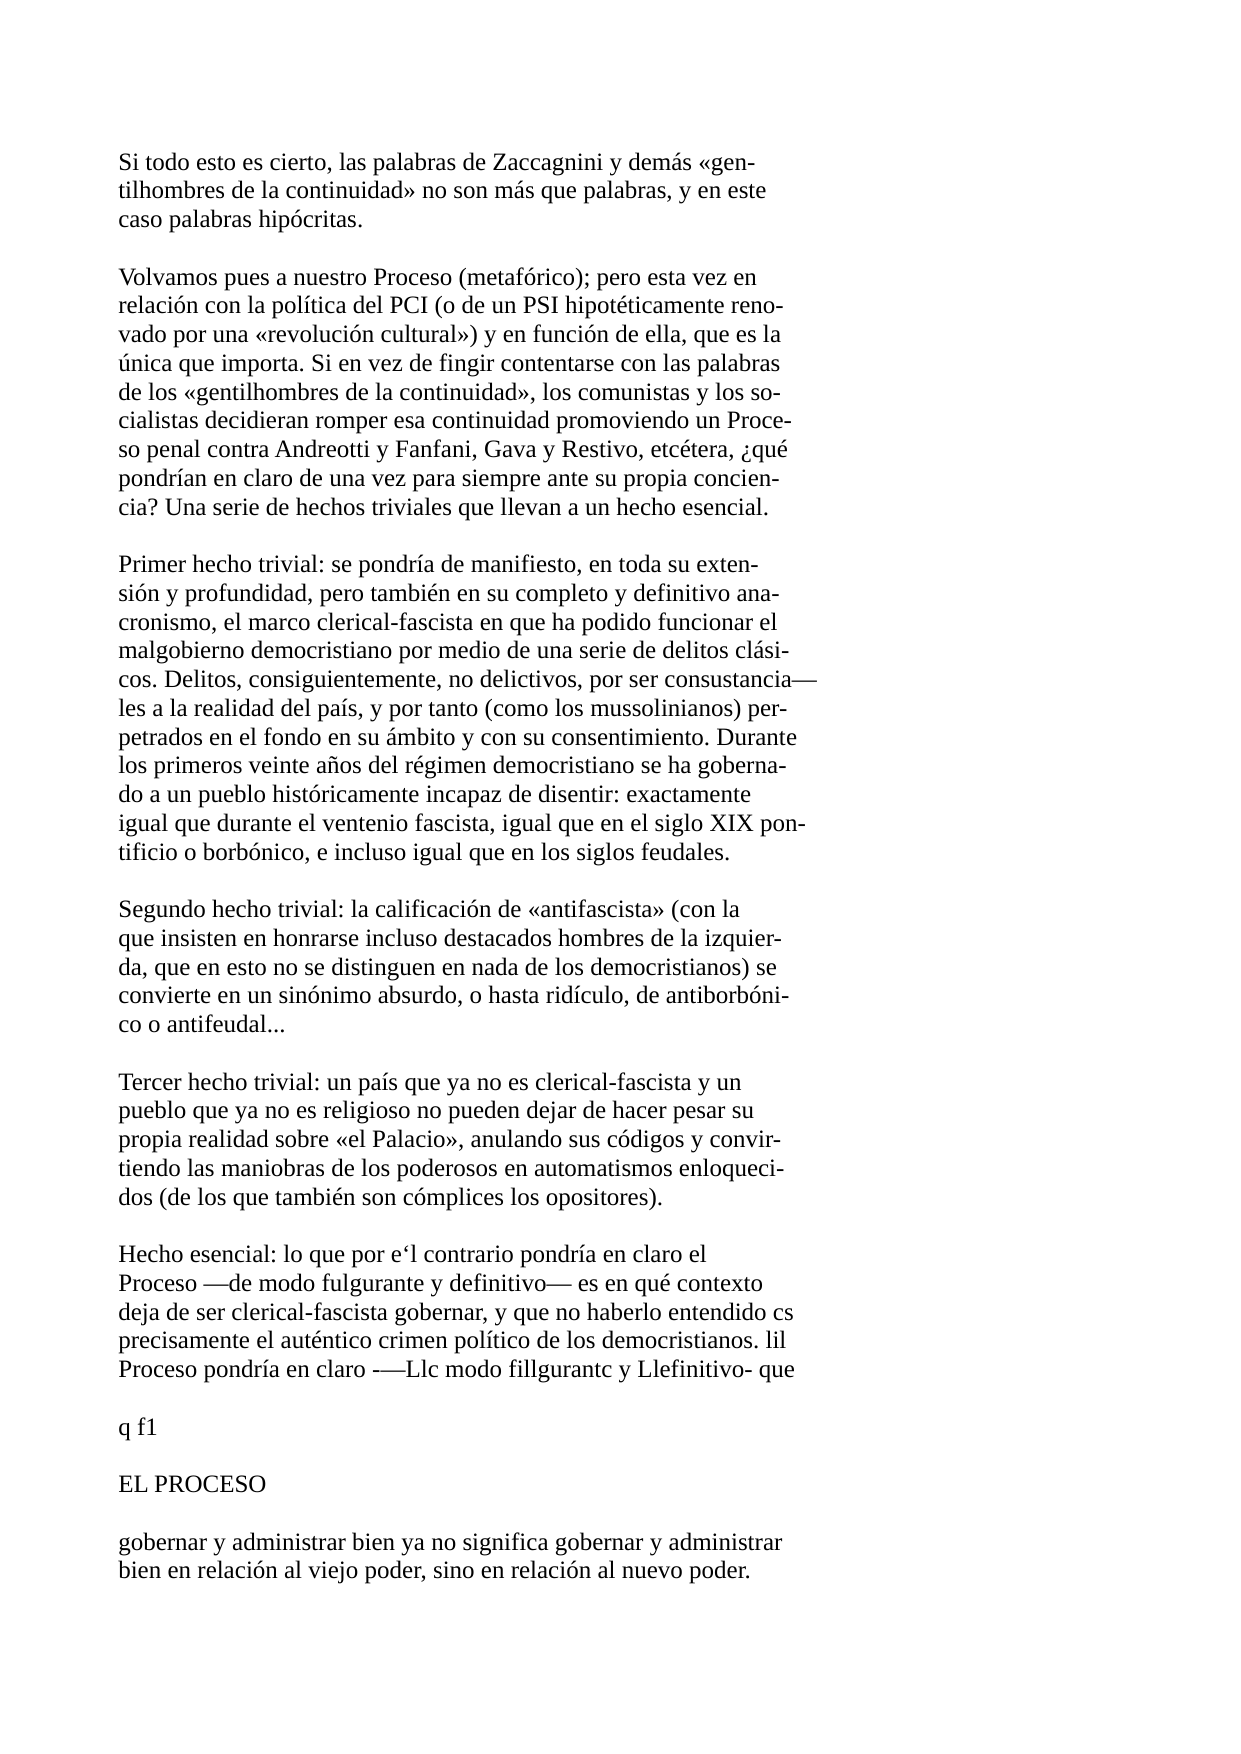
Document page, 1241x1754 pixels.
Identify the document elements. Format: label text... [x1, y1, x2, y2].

text tilhombres de la continuidad» no son más que palabras, y en este [118, 176, 1122, 204]
text do a un pueblo históricamente incapaz de disentir: exactamente [118, 779, 1122, 808]
text única que importa. Si en vez de fingir contentarse con las palabras [118, 348, 1122, 377]
text cos. Delitos, consiguientemente, no delictivos, por ser consustancia— [118, 664, 1122, 693]
text malgobierno democristiano por medio de una serie de delitos clási- [118, 636, 1122, 664]
text Volvamos pues a nuestro Proceso (metafórico); pero esta vez en [118, 262, 1122, 291]
text so penal contra Andreotti y Fanfani, Gava y Restivo, etcétera, ¿qué [118, 434, 1122, 463]
text tiendo las maniobras de los poderosos en automatismos enloqueci- [118, 1153, 1122, 1182]
text caso palabras hipócritas. [118, 204, 1122, 233]
text de los «gentilhombres de la continuidad», los comunistas y los so- [118, 377, 1122, 406]
text les a la realidad del país, y por tanto (como los mussolinianos) per- [118, 693, 1122, 722]
text bien en relación al viejo poder, sino en relación al nuevo poder. [118, 1556, 1122, 1584]
text cialistas decidieran romper esa continuidad promoviendo un Proce- [118, 406, 1122, 434]
text q f1 [118, 1412, 1122, 1441]
text co o antifeudal... [118, 1009, 1122, 1038]
text cronismo, el marco clerical-fascista en que ha podido funcionar el [118, 607, 1122, 636]
text pueblo que ya no es religioso no pueden dejar de hacer pesar su [118, 1096, 1122, 1124]
text EL PROCESO [118, 1469, 1122, 1498]
text sión y profundidad, pero también en su completo y definitivo ana- [118, 578, 1122, 607]
text tificio o borbónico, e incluso igual que en los siglos feudales. [118, 837, 1122, 866]
text igual que durante el ventenio fascista, igual que en el siglo XIX pon- [118, 808, 1122, 837]
text vado por una «revolución cultural») y en función de ella, que es la [118, 319, 1122, 348]
text dos (de los que también son cómplices los opositores). [118, 1182, 1122, 1211]
text Segundo hecho trivial: la calificación de «antifascista» (con la [118, 894, 1122, 923]
text da, que en esto no se distinguen en nada de los democristianos) se [118, 952, 1122, 981]
text Tercer hecho trivial: un país que ya no es clerical-fascista y un [118, 1067, 1122, 1096]
text petrados en el fondo en su ámbito y con su consentimiento. Durante [118, 722, 1122, 751]
text precisamente el auténtico crimen político de los democristianos. lil [118, 1326, 1122, 1354]
text Proceso pondría en claro -—Llc modo fillgurantc y Llefinitivo- que [118, 1354, 1122, 1383]
text pondrían en claro de una vez para siempre ante su propia concien- [118, 463, 1122, 492]
text que insisten en honrarse incluso destacados hombres de la izquier- [118, 923, 1122, 952]
text deja de ser clerical-fascista gobernar, y que no haberlo entendido cs [118, 1297, 1122, 1326]
text los primeros veinte años del régimen democristiano se ha goberna- [118, 751, 1122, 779]
text Hecho esencial: lo que por e‘l contrario pondría en claro el [118, 1239, 1122, 1268]
text propia realidad sobre «el Palacio», anulando sus códigos y convir- [118, 1124, 1122, 1153]
text convierte en un sinónimo absurdo, o hasta ridículo, de antiborbóni- [118, 981, 1122, 1009]
text cia? Una serie de hechos triviales que llevan a un hecho esencial. [118, 492, 1122, 521]
text Si todo esto es cierto, las palabras de Zaccagnini y demás «gen- [118, 147, 1122, 176]
text gobernar y administrar bien ya no significa gobernar y administrar [118, 1527, 1122, 1556]
text relación con la política del PCI (o de un PSI hipotéticamente reno- [118, 291, 1122, 319]
text Primer hecho trivial: se pondría de manifiesto, en toda su exten- [118, 549, 1122, 578]
text Proceso —de modo fulgurante y definitivo— es en qué contexto [118, 1268, 1122, 1297]
